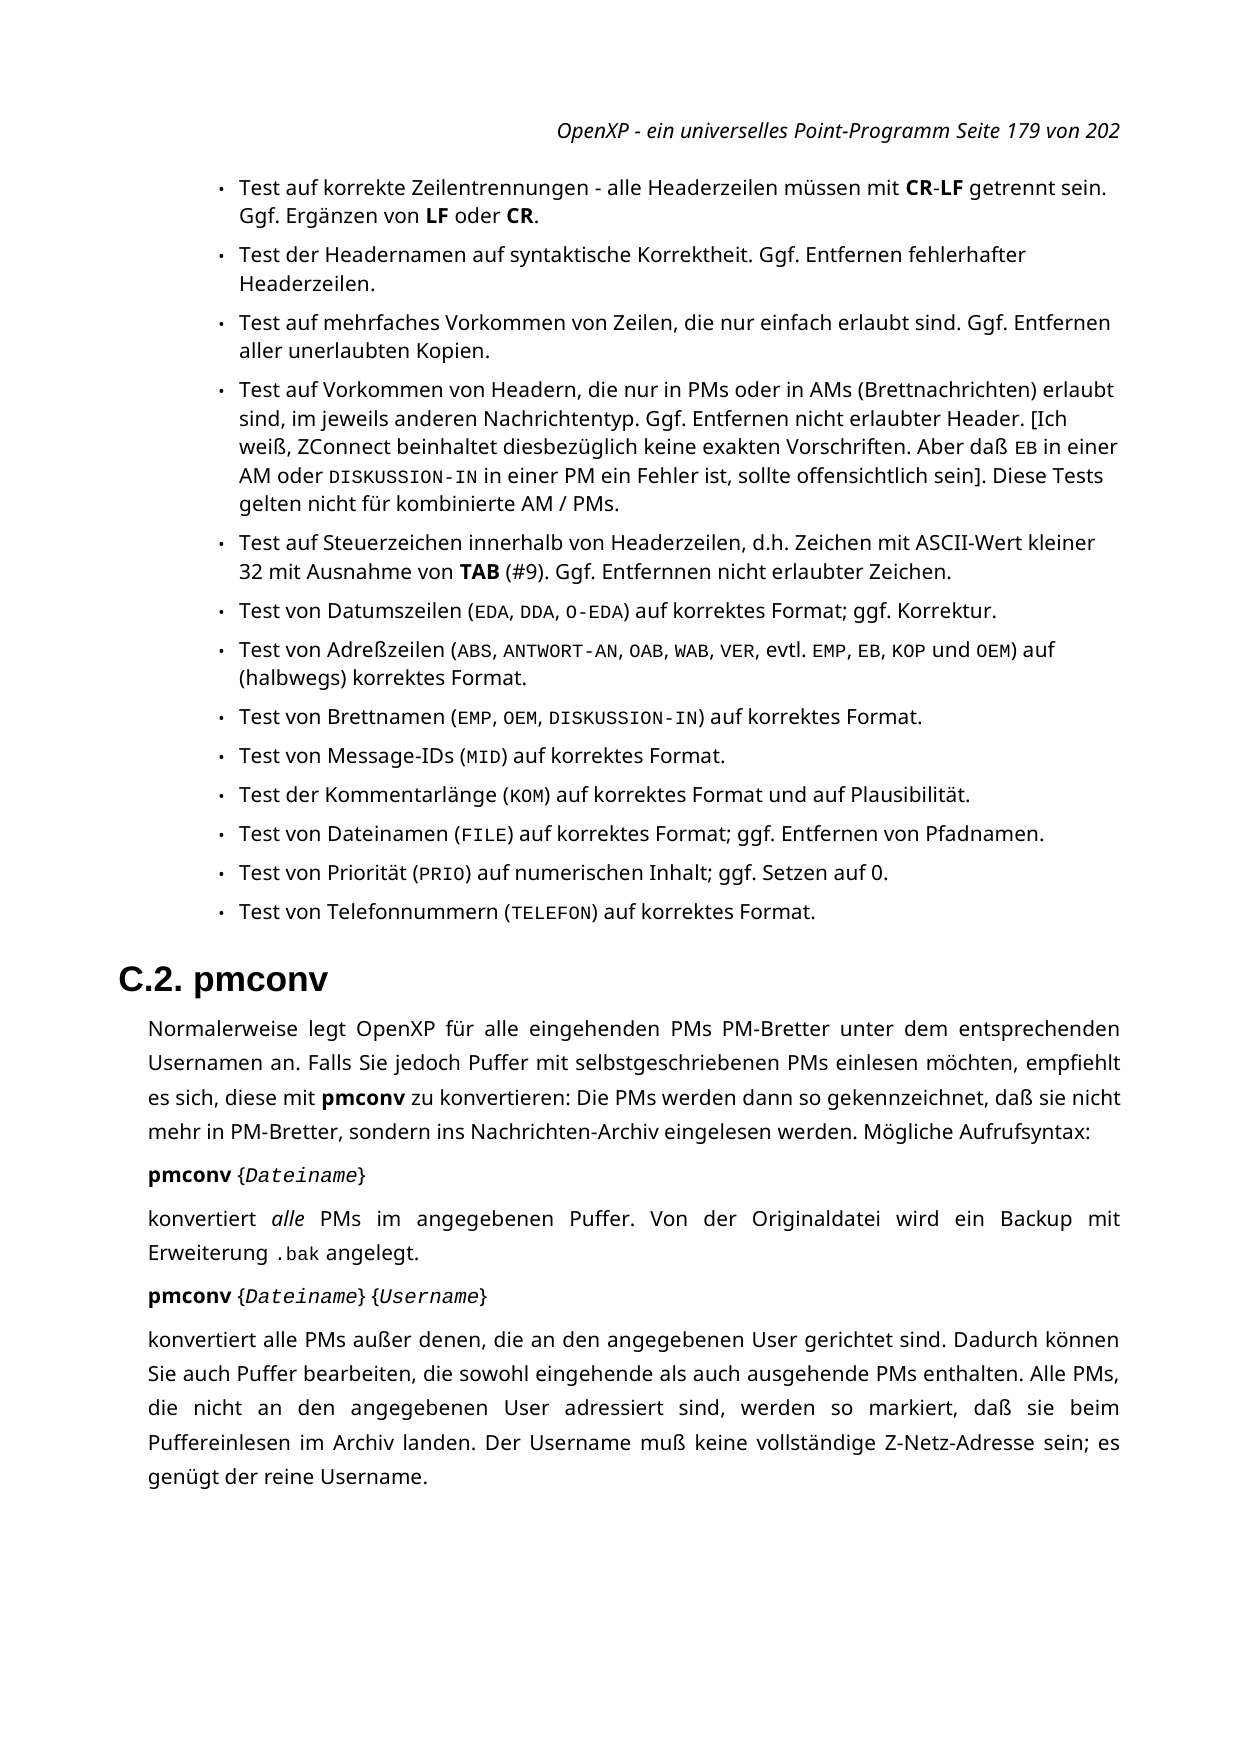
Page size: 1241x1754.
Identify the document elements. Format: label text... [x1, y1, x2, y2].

text • Test der Kommentarlänge (KOM) auf korrektes Format und auf Plausibilität. [218, 780, 1122, 809]
text • Test von Adreßzeilen (ABS, ANTWORT-AN, OAB, WAB, VER, evtl. EMP, EB, KOP und OEM) auf (halbwegs) korrektes Format. [218, 635, 1122, 692]
text • Test von Brettnamen (EMP, OEM, DISKUSSION-IN) auf korrektes Format. [218, 702, 1122, 731]
text konvertiert alle PMs im angegebenen Puffer. Von der Originaldatei wird ein Backup mit Erweiterung .bak angelegt. [148, 1204, 1122, 1266]
text • Test auf Vorkommen von Headern, die nur in PMs oder in AMs (Brettnachrichten) erlaubt sind, im jeweils anderen Nachrichtentyp. Ggf. Entfernen nicht erlaubter Header. [Ich weiß, ZConnect beinhaltet diesbezüglich keine exakten Vorschriften. Aber daß EB in einer AM oder DISKUSSION-IN in einer PM ein Fehler ist, sollte offensichtlich sein]. Diese Tests gelten nicht für kombinierte AM / PMs. [218, 375, 1122, 518]
text • Test von Priorität (PRIO) auf numerischen Inhalt; ggf. Setzen auf 0. [218, 858, 1122, 887]
subtitle C.2. pmconv [118, 952, 1122, 999]
text pmconv {Dateiname} {Username} [148, 1281, 1122, 1310]
text • Test der Headernamen auf syntaktische Korrektheit. Ggf. Entfernen fehlerhafter Headerzeilen. [218, 240, 1122, 297]
text • Test auf Steuerzeichen innerhalb von Headerzeilen, d.h. Zeichen mit ASCII-Wert kleiner 32 mit Ausnahme von TAB (#9). Ggf. Entfernnen nicht erlaubter Zeichen. [218, 528, 1122, 585]
text • Test von Dateinamen (FILE) auf korrektes Format; ggf. Entfernen von Pfadnamen. [218, 819, 1122, 848]
text pmconv {Dateiname} [148, 1160, 1122, 1189]
text • Test von Datumszeilen (EDA, DDA, O-EDA) auf korrektes Format; ggf. Korrektur. [218, 596, 1122, 624]
text • Test von Message-IDs (MID) auf korrektes Format. [218, 741, 1122, 770]
text Normalerweise legt OpenXP für alle eingehenden PMs PM-Bretter unter dem entsprechenden Usernamen an. Falls Sie jedoch Puffer mit selbstgeschriebenen PMs einlesen möchten, empfiehlt es sich, diese mit pmconv zu konvertieren: Die PMs werden dann so gekennzeichnet, daß sie nicht mehr in PM-Bretter, sondern ins Nachrichten-Archiv eingelesen werden. Mögliche Aufrufsyntax: [148, 1014, 1122, 1145]
text konvertiert alle PMs außer denen, die an den angegebenen User gerichtet sind. Dadurch können Sie auch Puffer bearbeiten, die sowohl eingehende als auch ausgehende PMs enthalten. Alle PMs, die nicht an den angegebenen User adressiert sind, werden so markiert, daß sie beim Puffereinlesen im Archiv landen. Der Username muß keine vollständige Z-Netz-Adresse sein; es genügt der reine Username. [148, 1325, 1122, 1490]
text • Test auf korrekte Zeilentrennungen - alle Headerzeilen müssen mit CR-LF getrennt sein. Ggf. Ergänzen von LF oder CR. [218, 173, 1122, 230]
text • Test von Telefonnummern (TELEFON) auf korrektes Format. [218, 897, 1122, 926]
text • Test auf mehrfaches Vorkommen von Zeilen, die nur einfach erlaubt sind. Ggf. Entfernen aller unerlaubten Kopien. [218, 308, 1122, 365]
